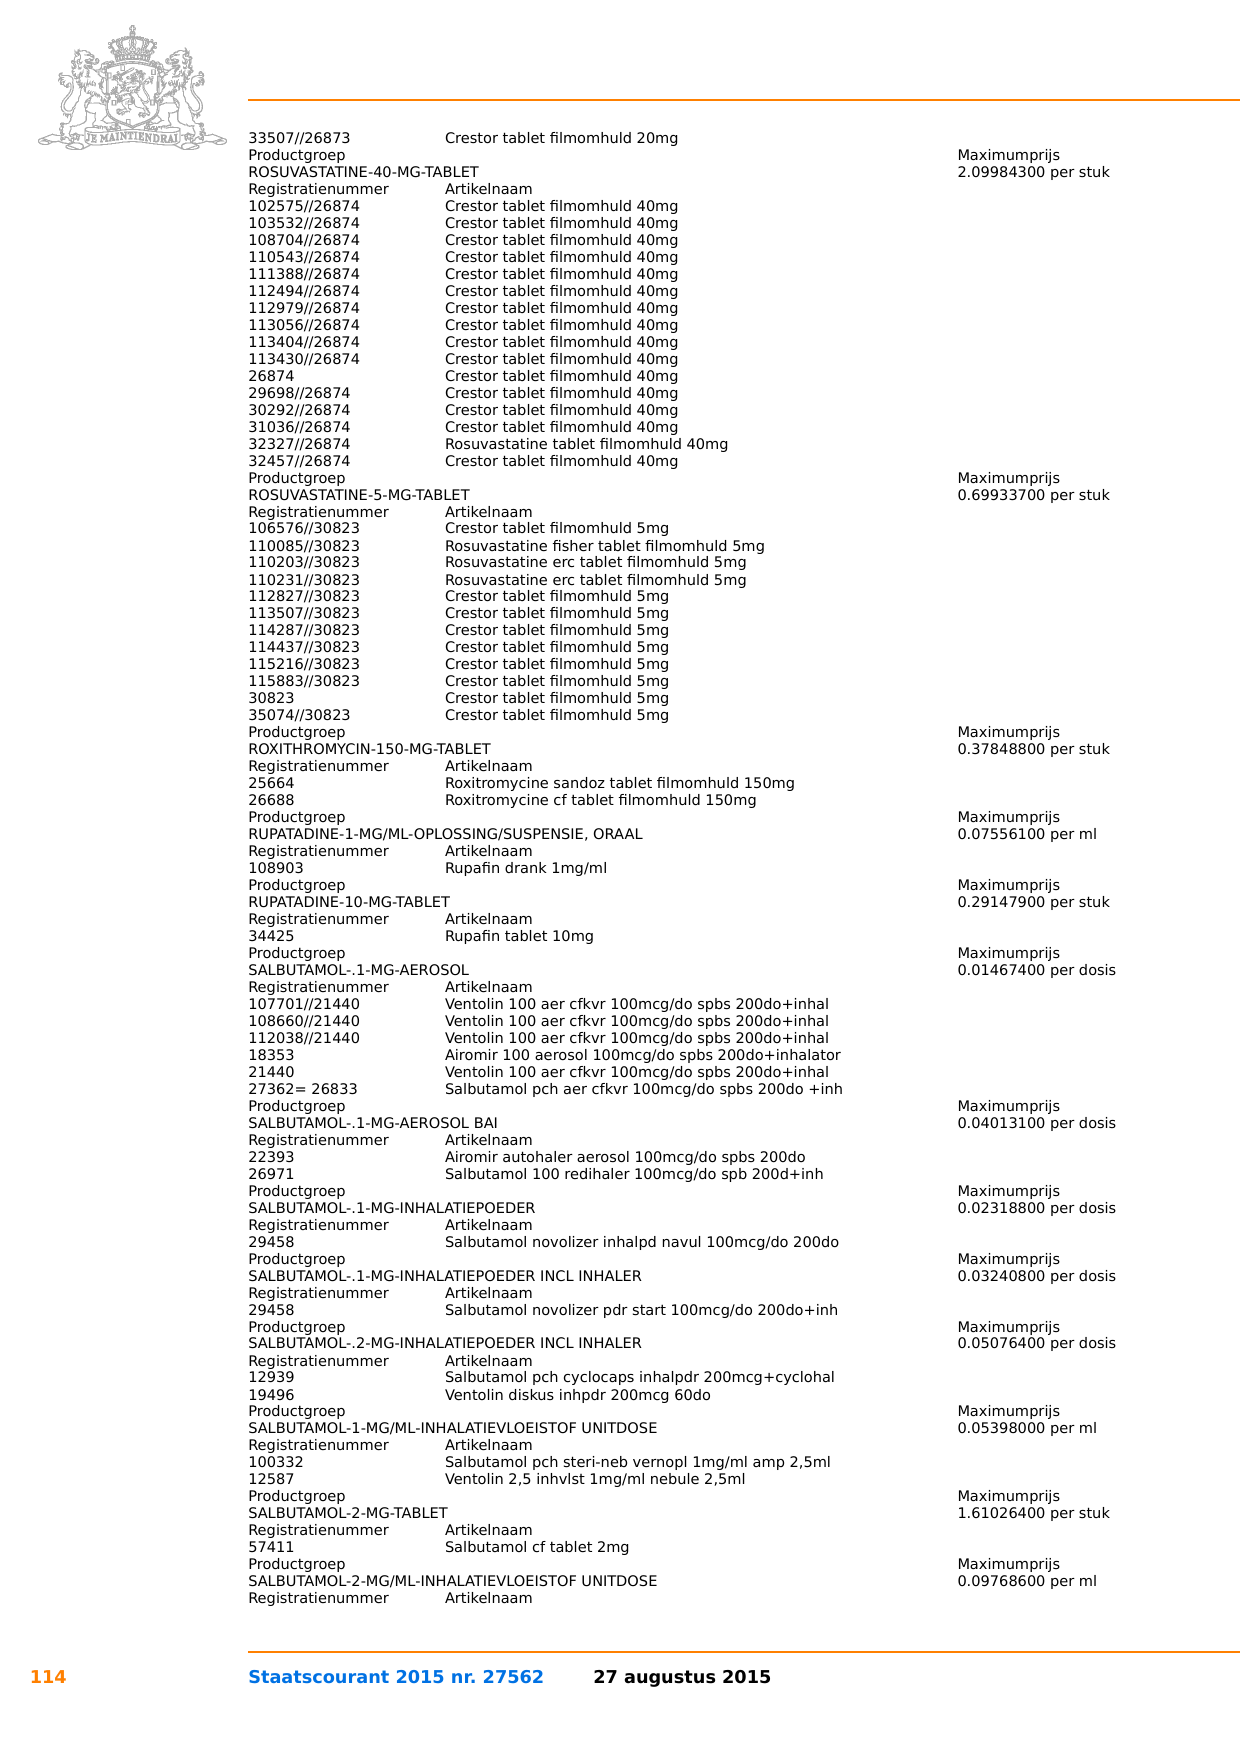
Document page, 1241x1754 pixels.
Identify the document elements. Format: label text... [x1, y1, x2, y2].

table_cell SALBUTAMOL-2-MG/ML-INHALATIEVLOEISTOF UNITDOSE [248, 1573, 951, 1590]
table_cell [439, 147, 951, 164]
table_cell Ventolin 100 aer cfkvr 100mcg/do spbs 200do+inhal [439, 996, 951, 1013]
table_cell Rosuvastatine fisher tablet filmomhuld 5mg [439, 538, 951, 554]
table_cell Registratienummer [248, 504, 439, 520]
table_cell Crestor tablet filmomhuld 5mg [439, 622, 951, 639]
table_cell Ventolin 100 aer cfkvr 100mcg/do spbs 200do+inhal [439, 1030, 951, 1047]
table_cell Productgroep [248, 877, 439, 894]
table_cell Productgroep [248, 724, 439, 741]
table_cell Crestor tablet filmomhuld 5mg [439, 707, 951, 724]
table_cell Artikelnaam [439, 1132, 951, 1149]
table_cell Maximumprijs [951, 147, 1163, 164]
table_cell Salbutamol cf tablet 2mg [439, 1539, 951, 1556]
table_cell 113404//26874 [248, 334, 439, 351]
table_cell Maximumprijs [951, 877, 1163, 894]
table_cell 31036//26874 [248, 419, 439, 436]
table_cell Crestor tablet filmomhuld 40mg [439, 385, 951, 402]
table_cell Maximumprijs [951, 1183, 1163, 1199]
table_cell [951, 266, 1163, 283]
table_cell Productgroep [248, 1319, 439, 1335]
table_cell Productgroep [248, 809, 439, 826]
table_cell [951, 1030, 1163, 1047]
table_cell [439, 724, 951, 741]
table_cell Crestor tablet filmomhuld 40mg [439, 368, 951, 384]
table_cell [951, 792, 1163, 809]
table_cell 19496 [248, 1386, 439, 1403]
table_cell Salbutamol novolizer inhalpd navul 100mcg/do 200do [439, 1234, 951, 1251]
table_cell 0.05076400 per dosis [951, 1335, 1163, 1352]
picture [38, 25, 227, 150]
table_cell Artikelnaam [439, 979, 951, 996]
table_cell Productgroep [248, 945, 439, 962]
table_cell [951, 181, 1163, 198]
table_cell Artikelnaam [439, 911, 951, 928]
table_cell Ventolin diskus inhpdr 200mcg 60do [439, 1386, 951, 1403]
table_cell [951, 1471, 1163, 1488]
table_cell [951, 1149, 1163, 1166]
table_cell [439, 877, 951, 894]
table_cell Crestor tablet filmomhuld 5mg [439, 520, 951, 537]
table_cell [951, 1234, 1163, 1251]
table_cell Maximumprijs [951, 945, 1163, 962]
table_cell [951, 1081, 1163, 1098]
table_cell Artikelnaam [439, 843, 951, 860]
table_cell Rupafin tablet 10mg [439, 928, 951, 945]
table_cell 0.29147900 per stuk [951, 894, 1163, 911]
table_cell [951, 554, 1163, 571]
table_cell Ventolin 100 aer cfkvr 100mcg/do spbs 200do+inhal [439, 1064, 951, 1081]
table_cell Crestor tablet filmomhuld 40mg [439, 232, 951, 249]
table_cell Registratienummer [248, 979, 439, 996]
table_cell 29698//26874 [248, 385, 439, 402]
table_cell Airomir 100 aerosol 100mcg/do spbs 200do+inhalator [439, 1047, 951, 1064]
table_cell [951, 843, 1163, 860]
table_cell 22393 [248, 1149, 439, 1166]
table_cell [951, 707, 1163, 724]
table_cell Maximumprijs [951, 1251, 1163, 1267]
table_cell SALBUTAMOL-.1-MG-AEROSOL [248, 962, 951, 979]
table_cell [951, 758, 1163, 775]
table_cell 112979//26874 [248, 300, 439, 317]
table_cell [951, 656, 1163, 673]
table_cell [439, 1403, 951, 1420]
table_cell Roxitromycine sandoz tablet filmomhuld 150mg [439, 775, 951, 792]
table_cell [951, 928, 1163, 945]
table_cell Rupafin drank 1mg/ml [439, 860, 951, 877]
table_cell Crestor tablet filmomhuld 5mg [439, 639, 951, 656]
table_cell [951, 639, 1163, 656]
table_cell [951, 860, 1163, 877]
table_cell Crestor tablet filmomhuld 40mg [439, 300, 951, 317]
table_cell Registratienummer [248, 1353, 439, 1369]
table_cell Crestor tablet filmomhuld 5mg [439, 605, 951, 622]
table_cell [439, 1488, 951, 1505]
table_cell 2.09984300 per stuk [951, 164, 1163, 181]
table_cell Crestor tablet filmomhuld 40mg [439, 453, 951, 469]
table_cell [951, 130, 1163, 147]
table_cell [951, 1522, 1163, 1539]
table_cell Rosuvastatine erc tablet filmomhuld 5mg [439, 554, 951, 571]
table_cell SALBUTAMOL-2-MG-TABLET [248, 1505, 951, 1522]
table_cell Salbutamol pch cyclocaps inhalpdr 200mcg+cyclohal [439, 1369, 951, 1386]
table_cell SALBUTAMOL-1-MG/ML-INHALATIEVLOEISTOF UNITDOSE [248, 1420, 951, 1437]
table_cell Crestor tablet filmomhuld 40mg [439, 266, 951, 283]
table_cell [951, 775, 1163, 792]
table_cell [951, 351, 1163, 368]
table_cell 26874 [248, 368, 439, 384]
table_cell [951, 1539, 1163, 1556]
table_cell Maximumprijs [951, 1403, 1163, 1420]
table_cell 110203//30823 [248, 554, 439, 571]
table_cell Crestor tablet filmomhuld 5mg [439, 690, 951, 707]
table_cell [951, 1369, 1163, 1386]
table_cell [951, 198, 1163, 215]
table_cell 30292//26874 [248, 402, 439, 418]
table_cell [951, 232, 1163, 249]
table_cell Crestor tablet filmomhuld 5mg [439, 588, 951, 605]
table_cell [951, 1590, 1163, 1607]
table_cell 57411 [248, 1539, 439, 1556]
table_cell [951, 1386, 1163, 1403]
table_cell Maximumprijs [951, 724, 1163, 741]
table_cell Artikelnaam [439, 1217, 951, 1233]
table_cell Crestor tablet filmomhuld 5mg [439, 656, 951, 673]
table_cell [951, 1454, 1163, 1471]
table_cell Registratienummer [248, 1590, 439, 1607]
table_cell [951, 1132, 1163, 1149]
table_cell 110543//26874 [248, 249, 439, 266]
table_cell 0.01467400 per dosis [951, 962, 1163, 979]
table_cell [951, 368, 1163, 384]
table_cell Registratienummer [248, 181, 439, 198]
table_cell 115883//30823 [248, 673, 439, 690]
table_cell 12587 [248, 1471, 439, 1488]
table_cell Maximumprijs [951, 470, 1163, 486]
table_cell [951, 385, 1163, 402]
table_cell 35074//30823 [248, 707, 439, 724]
table_cell Productgroep [248, 1183, 439, 1199]
table_cell Artikelnaam [439, 758, 951, 775]
table_cell Crestor tablet filmomhuld 5mg [439, 673, 951, 690]
table_cell Artikelnaam [439, 1353, 951, 1369]
table_cell 113056//26874 [248, 317, 439, 334]
table_cell 12939 [248, 1369, 439, 1386]
table_cell Salbutamol pch aer cfkvr 100mcg/do spbs 200do +inh [439, 1081, 951, 1098]
table_cell Artikelnaam [439, 181, 951, 198]
table_cell [951, 996, 1163, 1013]
table_cell Roxitromycine cf tablet filmomhuld 150mg [439, 792, 951, 809]
table_cell Maximumprijs [951, 1098, 1163, 1115]
table_cell 0.03240800 per dosis [951, 1268, 1163, 1284]
table_cell 25664 [248, 775, 439, 792]
table_cell [951, 1437, 1163, 1454]
table_cell Salbutamol pch steri-neb vernopl 1mg/ml amp 2,5ml [439, 1454, 951, 1471]
table_cell [439, 1098, 951, 1115]
table_cell [951, 622, 1163, 639]
table_cell 102575//26874 [248, 198, 439, 215]
table_cell Crestor tablet filmomhuld 20mg [439, 130, 951, 147]
table_cell Registratienummer [248, 1285, 439, 1301]
table_cell 0.09768600 per ml [951, 1573, 1163, 1590]
table_cell Productgroep [248, 1556, 439, 1573]
table_cell [951, 1047, 1163, 1064]
table_cell 112494//26874 [248, 283, 439, 300]
table_cell Salbutamol novolizer pdr start 100mcg/do 200do+inh [439, 1301, 951, 1318]
table_cell 0.37848800 per stuk [951, 741, 1163, 758]
table_cell [951, 520, 1163, 537]
table_cell Salbutamol 100 redihaler 100mcg/do spb 200d+inh [439, 1166, 951, 1183]
table_cell [951, 979, 1163, 996]
table_cell Registratienummer [248, 1132, 439, 1149]
table_cell 29458 [248, 1301, 439, 1318]
table_cell [951, 504, 1163, 520]
table_cell Registratienummer [248, 758, 439, 775]
table_cell 0.07556100 per ml [951, 826, 1163, 843]
table_cell [951, 453, 1163, 469]
table_cell Registratienummer [248, 1217, 439, 1233]
table_cell 108660//21440 [248, 1013, 439, 1030]
table_cell Ventolin 100 aer cfkvr 100mcg/do spbs 200do+inhal [439, 1013, 951, 1030]
table_cell Registratienummer [248, 911, 439, 928]
table_cell Crestor tablet filmomhuld 40mg [439, 334, 951, 351]
table_cell [951, 419, 1163, 436]
table_cell 114437//30823 [248, 639, 439, 656]
table_cell 111388//26874 [248, 266, 439, 283]
table_cell [951, 911, 1163, 928]
table_cell SALBUTAMOL-.2-MG-INHALATIEPOEDER INCL INHALER [248, 1335, 951, 1352]
table_cell 113507//30823 [248, 605, 439, 622]
table_cell 103532//26874 [248, 215, 439, 232]
table_cell 1.61026400 per stuk [951, 1505, 1163, 1522]
table_cell Airomir autohaler aerosol 100mcg/do spbs 200do [439, 1149, 951, 1166]
table_cell [951, 402, 1163, 418]
table_cell SALBUTAMOL-.1-MG-INHALATIEPOEDER [248, 1200, 951, 1217]
table_cell 0.69933700 per stuk [951, 486, 1163, 503]
table_cell [951, 249, 1163, 266]
table_cell [439, 809, 951, 826]
table_cell 115216//30823 [248, 656, 439, 673]
table_cell 108704//26874 [248, 232, 439, 249]
table_cell Artikelnaam [439, 1522, 951, 1539]
table_cell Rosuvastatine tablet filmomhuld 40mg [439, 436, 951, 452]
table_cell 33507//26873 [248, 130, 439, 147]
table_cell [951, 300, 1163, 317]
table_cell Maximumprijs [951, 1319, 1163, 1335]
table_cell [951, 1301, 1163, 1318]
table_cell 32327//26874 [248, 436, 439, 452]
table_cell 100332 [248, 1454, 439, 1471]
table_cell 0.02318800 per dosis [951, 1200, 1163, 1217]
table_cell 27362= 26833 [248, 1081, 439, 1098]
table_cell 26971 [248, 1166, 439, 1183]
table_cell Artikelnaam [439, 1285, 951, 1301]
table_cell 107701//21440 [248, 996, 439, 1013]
table_cell ROSUVASTATINE-5-MG-TABLET [248, 486, 951, 503]
table_cell Productgroep [248, 1098, 439, 1115]
table_cell 21440 [248, 1064, 439, 1081]
table_cell Crestor tablet filmomhuld 40mg [439, 317, 951, 334]
table_cell Maximumprijs [951, 1488, 1163, 1505]
table_cell Crestor tablet filmomhuld 40mg [439, 351, 951, 368]
table_cell [951, 283, 1163, 300]
table_cell [951, 1166, 1163, 1183]
table_cell [951, 215, 1163, 232]
table_cell Productgroep [248, 147, 439, 164]
table_cell 32457//26874 [248, 453, 439, 469]
table_cell Rosuvastatine erc tablet filmomhuld 5mg [439, 571, 951, 588]
table_cell [951, 673, 1163, 690]
table_cell 26688 [248, 792, 439, 809]
table_cell Artikelnaam [439, 1437, 951, 1454]
table_cell Registratienummer [248, 1522, 439, 1539]
table_cell [951, 1013, 1163, 1030]
table_cell [951, 436, 1163, 452]
table_cell [951, 334, 1163, 351]
table_cell [951, 1285, 1163, 1301]
table_cell [951, 1353, 1163, 1369]
table_cell Maximumprijs [951, 1556, 1163, 1573]
table_cell [439, 470, 951, 486]
table_cell Crestor tablet filmomhuld 40mg [439, 198, 951, 215]
table_cell [439, 945, 951, 962]
table_cell Maximumprijs [951, 809, 1163, 826]
table_cell ROXITHROMYCIN-150-MG-TABLET [248, 741, 951, 758]
table_cell Productgroep [248, 1251, 439, 1267]
table_cell [439, 1183, 951, 1199]
table_cell [439, 1556, 951, 1573]
table_cell Artikelnaam [439, 1590, 951, 1607]
table_cell Crestor tablet filmomhuld 40mg [439, 249, 951, 266]
table_cell 30823 [248, 690, 439, 707]
table_cell ROSUVASTATINE-40-MG-TABLET [248, 164, 951, 181]
table_cell Registratienummer [248, 1437, 439, 1454]
table_cell [951, 571, 1163, 588]
table_cell 112827//30823 [248, 588, 439, 605]
table_cell Artikelnaam [439, 504, 951, 520]
table_cell [951, 588, 1163, 605]
table_cell 110231//30823 [248, 571, 439, 588]
table_cell Crestor tablet filmomhuld 40mg [439, 419, 951, 436]
table_cell RUPATADINE-10-MG-TABLET [248, 894, 951, 911]
table_cell 34425 [248, 928, 439, 945]
table_cell Registratienummer [248, 843, 439, 860]
table_cell Productgroep [248, 1403, 439, 1420]
table_cell Productgroep [248, 470, 439, 486]
table_cell 0.05398000 per ml [951, 1420, 1163, 1437]
table_cell [951, 1217, 1163, 1233]
table_cell 29458 [248, 1234, 439, 1251]
table_cell Productgroep [248, 1488, 439, 1505]
table_cell Ventolin 2,5 inhvlst 1mg/ml nebule 2,5ml [439, 1471, 951, 1488]
table_cell 106576//30823 [248, 520, 439, 537]
table_cell 108903 [248, 860, 439, 877]
table_cell 0.04013100 per dosis [951, 1115, 1163, 1132]
table_cell 110085//30823 [248, 538, 439, 554]
table_cell [951, 1064, 1163, 1081]
table_cell Crestor tablet filmomhuld 40mg [439, 215, 951, 232]
table_cell Crestor tablet filmomhuld 40mg [439, 283, 951, 300]
table_cell [951, 538, 1163, 554]
table_cell [951, 317, 1163, 334]
table_cell 113430//26874 [248, 351, 439, 368]
table_cell 112038//21440 [248, 1030, 439, 1047]
table_cell SALBUTAMOL-.1-MG-AEROSOL BAI [248, 1115, 951, 1132]
table_cell Crestor tablet filmomhuld 40mg [439, 402, 951, 418]
table_cell SALBUTAMOL-.1-MG-INHALATIEPOEDER INCL INHALER [248, 1268, 951, 1284]
table_cell 114287//30823 [248, 622, 439, 639]
table_cell 18353 [248, 1047, 439, 1064]
table_cell RUPATADINE-1-MG/ML-OPLOSSING/SUSPENSIE, ORAAL [248, 826, 951, 843]
table_cell [951, 690, 1163, 707]
table_cell [951, 605, 1163, 622]
table_cell [439, 1251, 951, 1267]
table_cell [439, 1319, 951, 1335]
